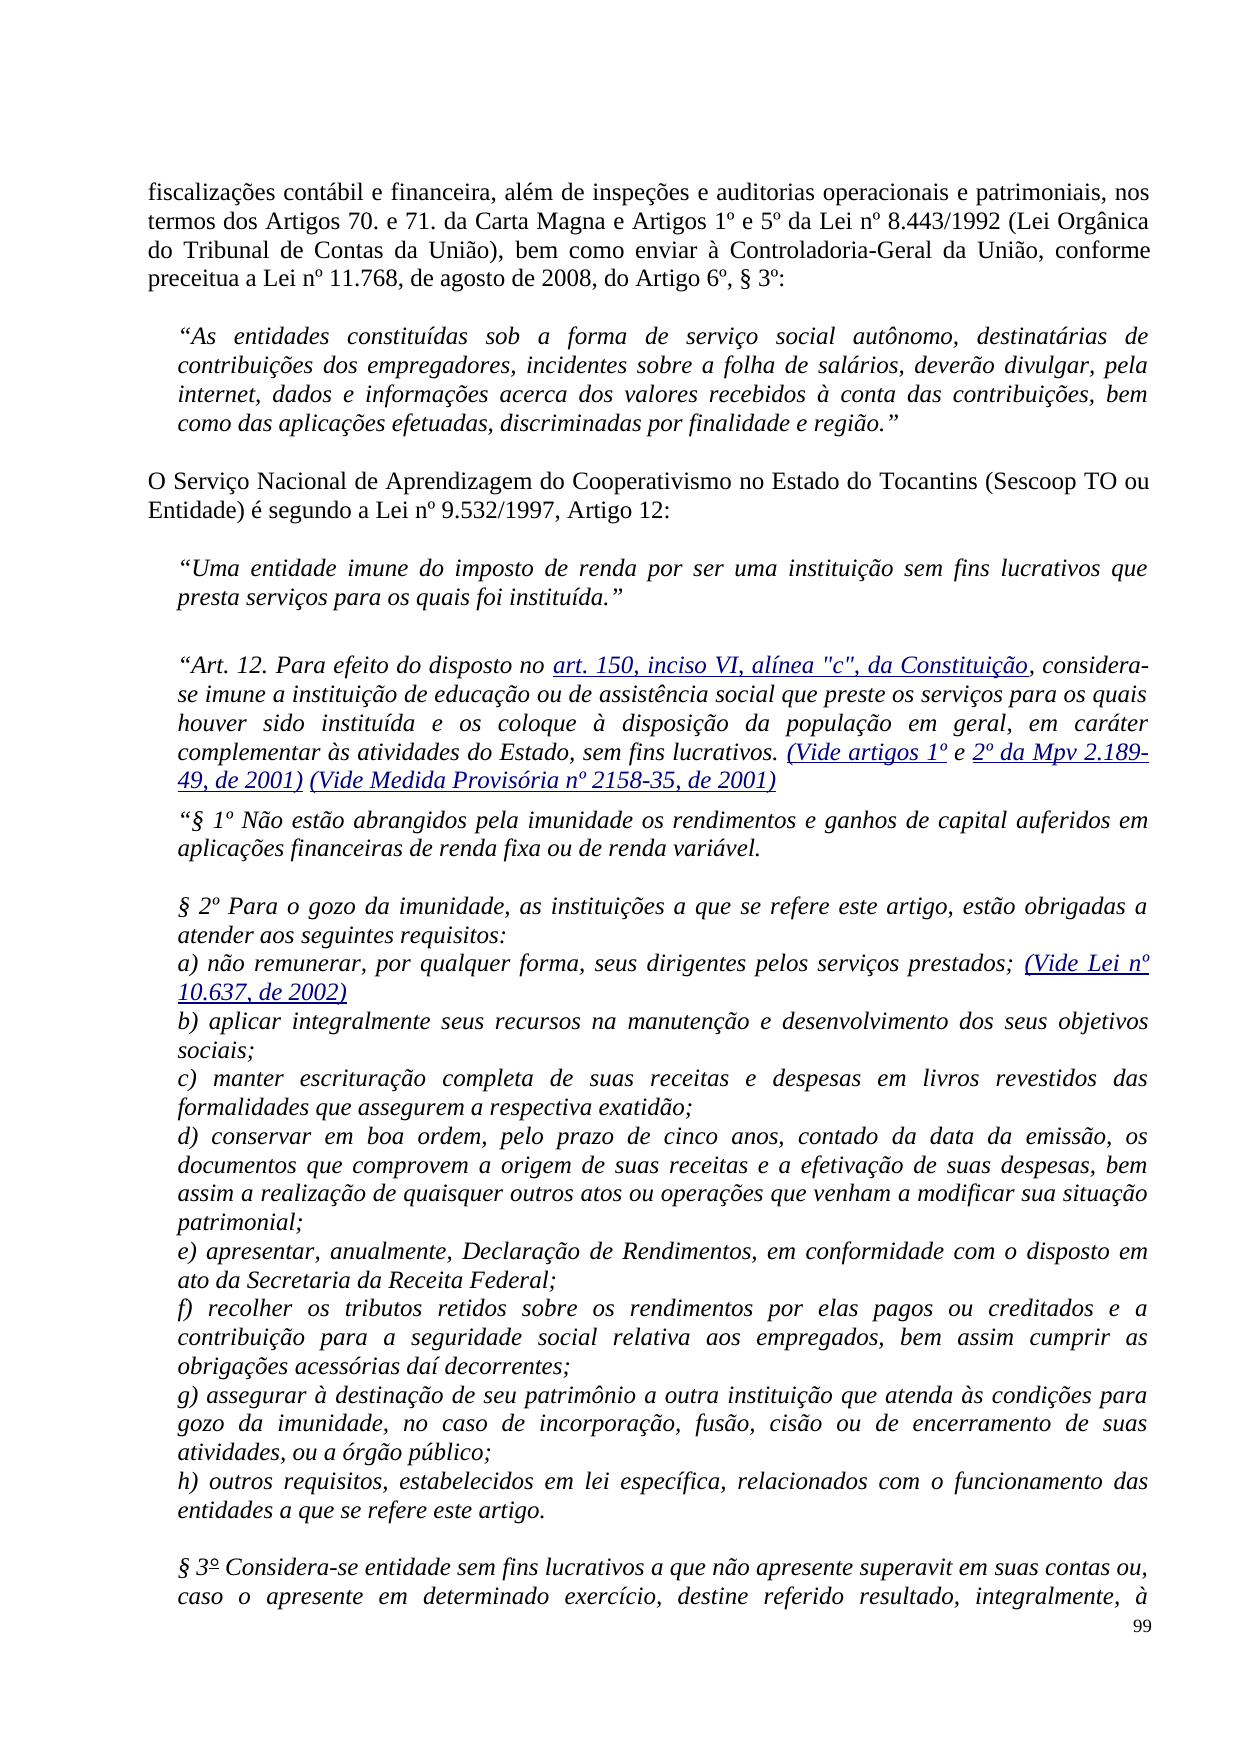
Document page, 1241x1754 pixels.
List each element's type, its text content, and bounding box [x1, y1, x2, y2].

text “Uma entidade imune do imposto de renda por ser uma instituição sem fins lucrativos que presta serviços para os quais foi instituída.” [177, 553, 1152, 611]
text f) recolher os tributos retidos sobre os rendimentos por elas pagos ou creditados e a contribuição para a seguridade social relativa aos empregados, bem assim cumprir as obrigações acessórias daí decorrentes; [177, 1293, 1152, 1380]
text a) não remunerar, por qualquer forma, seus dirigentes pelos serviços prestados; (Vide Lei nº 10.637, de 2002) [177, 948, 1152, 1006]
text b) aplicar integralmente seus recursos na manutenção e desenvolvimento dos seus objetivos sociais; [177, 1006, 1152, 1063]
text “As entidades constituídas sob a forma de serviço social autônomo, destinatárias de contribuições dos empregadores, incidentes sobre a folha de salários, deverão divulgar, pela internet, dados e informações acerca dos valores recebidos à conta das contribuições, bem como das aplicações efetuadas, discriminadas por finalidade e região.” [177, 321, 1152, 436]
text § 3° Considera-se entidade sem fins lucrativos a que não apresente superavit em suas contas ou, caso o apresente em determinado exercício, destine referido resultado, integralmente, à [177, 1552, 1152, 1610]
text g) assegurar à destinação de seu patrimônio a outra instituição que atenda às condições para gozo da imunidade, no caso de incorporação, fusão, cisão ou de encerramento de suas atividades, ou a órgão público; [177, 1380, 1152, 1466]
text e) apresentar, anualmente, Declaração de Rendimentos, em conformidade com o disposto em ato da Secretaria da Receita Federal; [177, 1236, 1152, 1293]
text h) outros requisitos, estabelecidos em lei específica, relacionados com o funcionamento das entidades a que se refere este artigo. [177, 1466, 1152, 1523]
text fiscalizações contábil e financeira, além de inspeções e auditorias operacionais e patrimoniais, nos termos dos Artigos 70. e 71. da Carta Magna e Artigos 1º e 5º da Lei nº 8.443/1992 (Lei Orgânica do Tribunal de Contas da União), bem como enviar à Controladoria-Geral da União, conforme preceitua a Lei nº 11.768, de agosto de 2008, do Artigo 6º, § 3º: [148, 177, 1152, 292]
text c) manter escrituração completa de suas receitas e despesas em livros revestidos das formalidades que assegurem a respectiva exatidão; [177, 1063, 1152, 1121]
text O Serviço Nacional de Aprendizagem do Cooperativismo no Estado do Tocantins (Sescoop TO ou Entidade) é segundo a Lei nº 9.532/1997, Artigo 12: [148, 466, 1152, 523]
text “Art. 12. Para efeito do disposto no art. 150, inciso VI, alínea "c", da Constituição, considera-se imune a instituição de educação ou de assistência social que preste os serviços para os quais houver sido instituída e os coloque à disposição da população em geral, em caráter complementar às atividades do Estado, sem fins lucrativos. (Vide artigos 1º e 2º da Mpv 2.189-49, de 2001) (Vide Medida Provisória nº 2158-35, de 2001) [177, 651, 1152, 794]
text d) conservar em boa ordem, pelo prazo de cinco anos, contado da data da emissão, os documentos que comprovem a origem de suas receitas e a efetivação de suas despesas, bem assim a realização de quaisquer outros atos ou operações que venham a modificar sua situação patrimonial; [177, 1121, 1152, 1236]
text “§ 1º Não estão abrangidos pela imunidade os rendimentos e ganhos de capital auferidos em aplicações financeiras de renda fixa ou de renda variável. [177, 805, 1152, 862]
text § 2º Para o gozo da imunidade, as instituições a que se refere este artigo, estão obrigadas a atender aos seguintes requisitos: [177, 891, 1152, 948]
